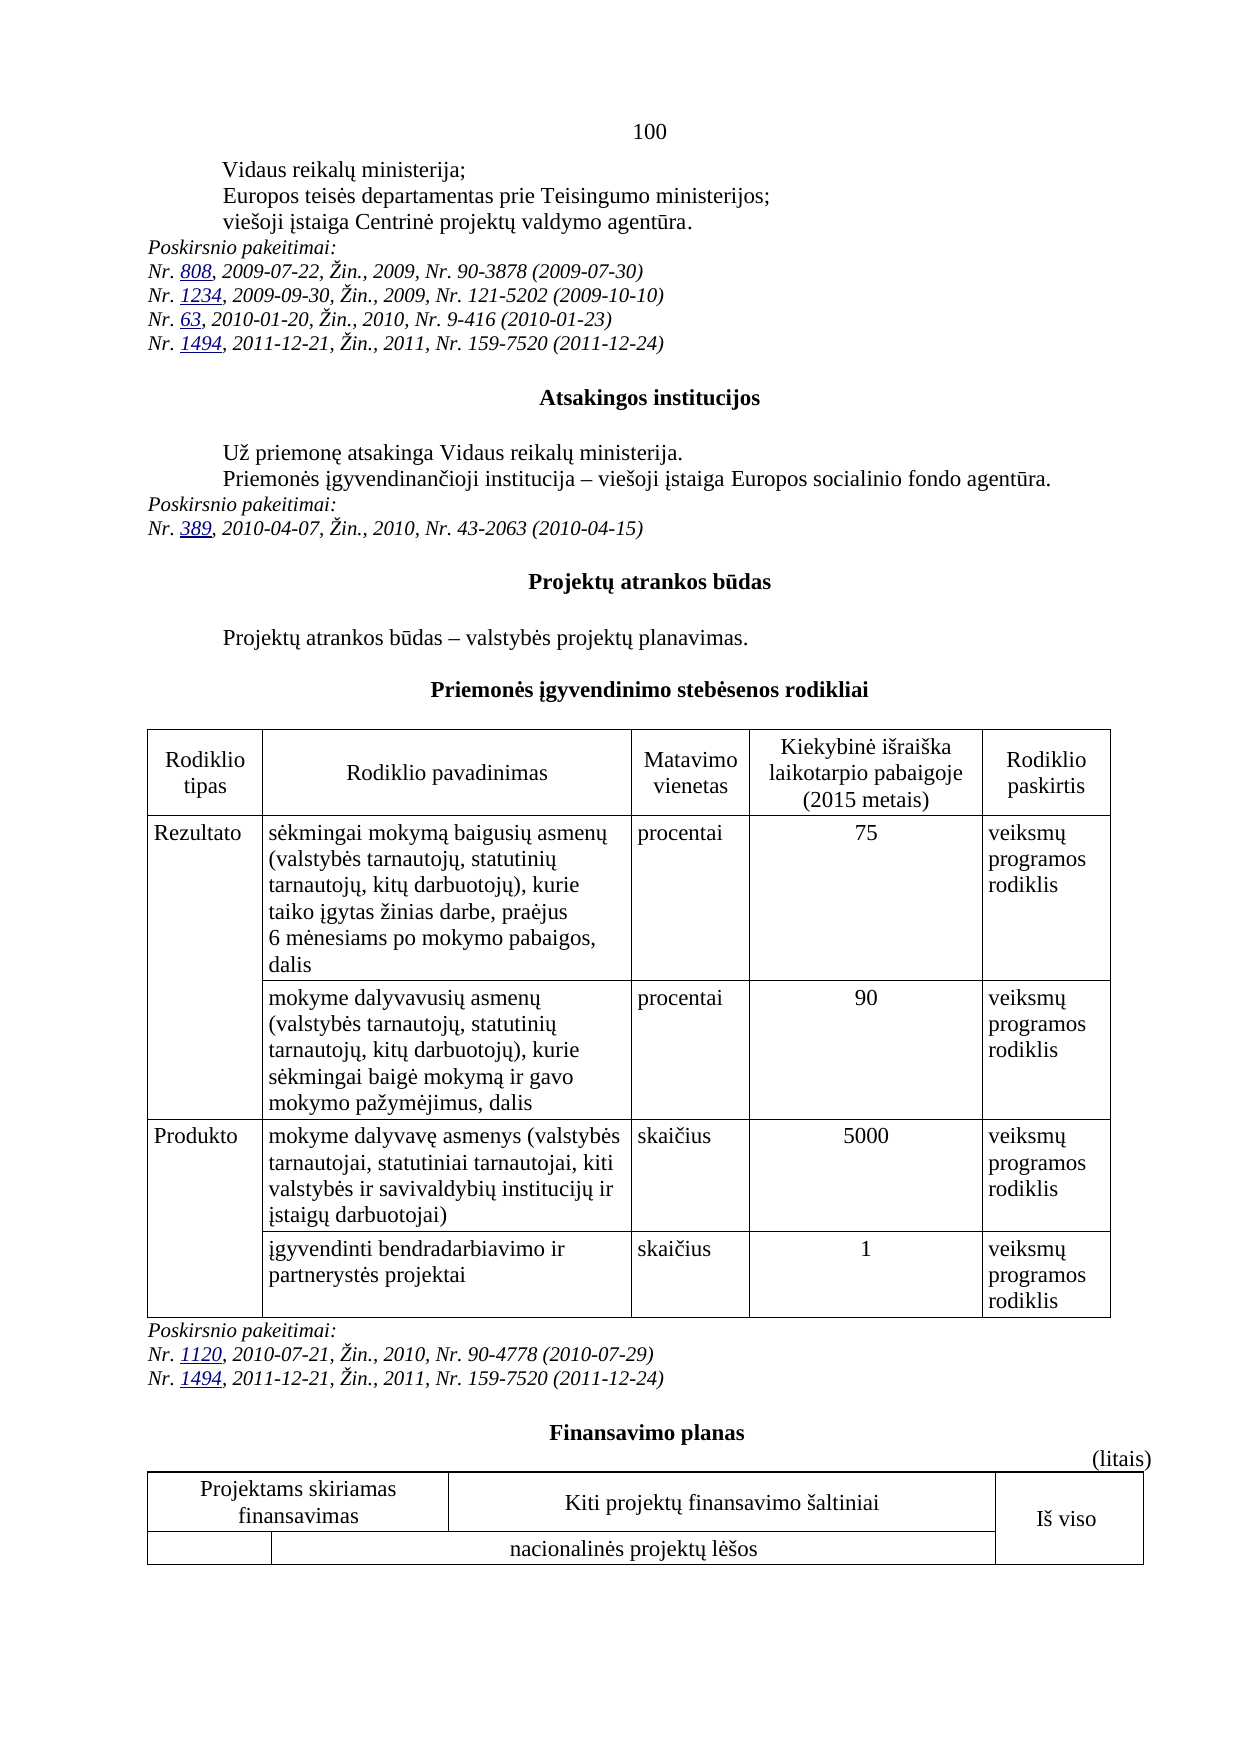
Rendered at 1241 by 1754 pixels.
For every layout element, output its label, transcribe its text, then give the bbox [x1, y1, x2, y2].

text Finansavimo planas [148, 1419, 1152, 1445]
text Projektų atrankos būdas – valstybės projektų planavimas. [148, 623, 1152, 650]
text Poskirsnio pakeitimai: [148, 235, 1152, 259]
table_cell [148, 1532, 271, 1564]
table_cell 5000 [750, 1120, 982, 1231]
text Už priemonę atsakinga Vidaus reikalų ministerija. [148, 439, 1152, 465]
table_cell nacionalinės projektų lėšos [272, 1532, 995, 1564]
table_cell įgyvendinti bendradarbiavimo ir partnerystės projektai [263, 1232, 631, 1317]
text Priemonės įgyvendinančioji institucija – viešoji įstaiga Europos socialinio fondo agentūra. [148, 465, 1152, 492]
table_header Rodiklio pavadinimas [263, 730, 631, 815]
text Nr. 1494, 2011-12-21, Žin., 2011, Nr. 159-7520 (2011-12-24) [148, 1366, 1152, 1390]
table_cell 90 [750, 981, 982, 1118]
text Projektų atrankos būdas [148, 568, 1152, 595]
table_cell procentai [632, 981, 749, 1118]
text (litais) [148, 1445, 1152, 1471]
table_header Kiti projektų finansavimo šaltiniai [449, 1473, 995, 1531]
table_header Matavimo vienetas [632, 730, 749, 815]
table_header Iš viso [996, 1473, 1143, 1564]
table_cell veiksmų programos rodiklis [983, 816, 1110, 980]
text Poskirsnio pakeitimai: [148, 492, 1152, 516]
table_cell procentai [632, 816, 749, 980]
table_cell veiksmų programos rodiklis [983, 1120, 1110, 1231]
text Nr. 808, 2009-07-22, Žin., 2009, Nr. 90-3878 (2009-07-30) [148, 259, 1152, 283]
text Nr. 1494, 2011-12-21, Žin., 2011, Nr. 159-7520 (2011-12-24) [148, 331, 1152, 355]
table_cell skaičius [632, 1120, 749, 1231]
text viešoji įstaiga Centrinė projektų valdymo agentūra. [148, 208, 1152, 235]
table_header Rodiklio paskirtis [983, 730, 1110, 815]
text Priemonės įgyvendinimo stebėsenos rodikliai [148, 676, 1152, 703]
table_cell veiksmų programos rodiklis [983, 981, 1110, 1118]
table_header Kiekybinė išraiška laikotarpio pabaigoje (2015 metais) [750, 730, 982, 815]
table_header Projektams skiriamas finansavimas [148, 1473, 448, 1531]
table_header Rodiklio tipas [148, 730, 262, 815]
text Nr. 63, 2010-01-20, Žin., 2010, Nr. 9-416 (2010-01-23) [148, 307, 1152, 331]
table_cell veiksmų programos rodiklis [983, 1232, 1110, 1317]
table_cell sėkmingai mokymą baigusių asmenų (valstybės tarnautojų, statutinių tarnautojų, kitų darbuotojų), kurie taiko įgytas žinias darbe, praėjus 6 mėnesiams po mokymo pabaigos, dalis [263, 816, 631, 980]
table_cell skaičius [632, 1232, 749, 1317]
table_cell mokyme dalyvavusių asmenų (valstybės tarnautojų, statutinių tarnautojų, kitų darbuotojų), kurie sėkmingai baigė mokymą ir gavo mokymo pažymėjimus, dalis [263, 981, 631, 1118]
text Vidaus reikalų ministerija; [148, 156, 1152, 182]
text Europos teisės departamentas prie Teisingumo ministerijos; [148, 182, 1152, 208]
text Nr. 1120, 2010-07-21, Žin., 2010, Nr. 90-4778 (2010-07-29) [148, 1342, 1152, 1366]
table_cell mokyme dalyvavę asmenys (valstybės tarnautojai, statutiniai tarnautojai, kiti valstybės ir savivaldybių institucijų ir įstaigų darbuotojai) [263, 1120, 631, 1231]
text Poskirsnio pakeitimai: [148, 1318, 1152, 1342]
table_cell 75 [750, 816, 982, 980]
table_cell 1 [750, 1232, 982, 1317]
table_cell Produkto [148, 1120, 262, 1317]
text Nr. 389, 2010-04-07, Žin., 2010, Nr. 43-2063 (2010-04-15) [148, 516, 1152, 540]
text Atsakingos institucijos [148, 384, 1152, 410]
table_cell Rezultato [148, 816, 262, 1118]
text Nr. 1234, 2009-09-30, Žin., 2009, Nr. 121-5202 (2009-10-10) [148, 283, 1152, 307]
